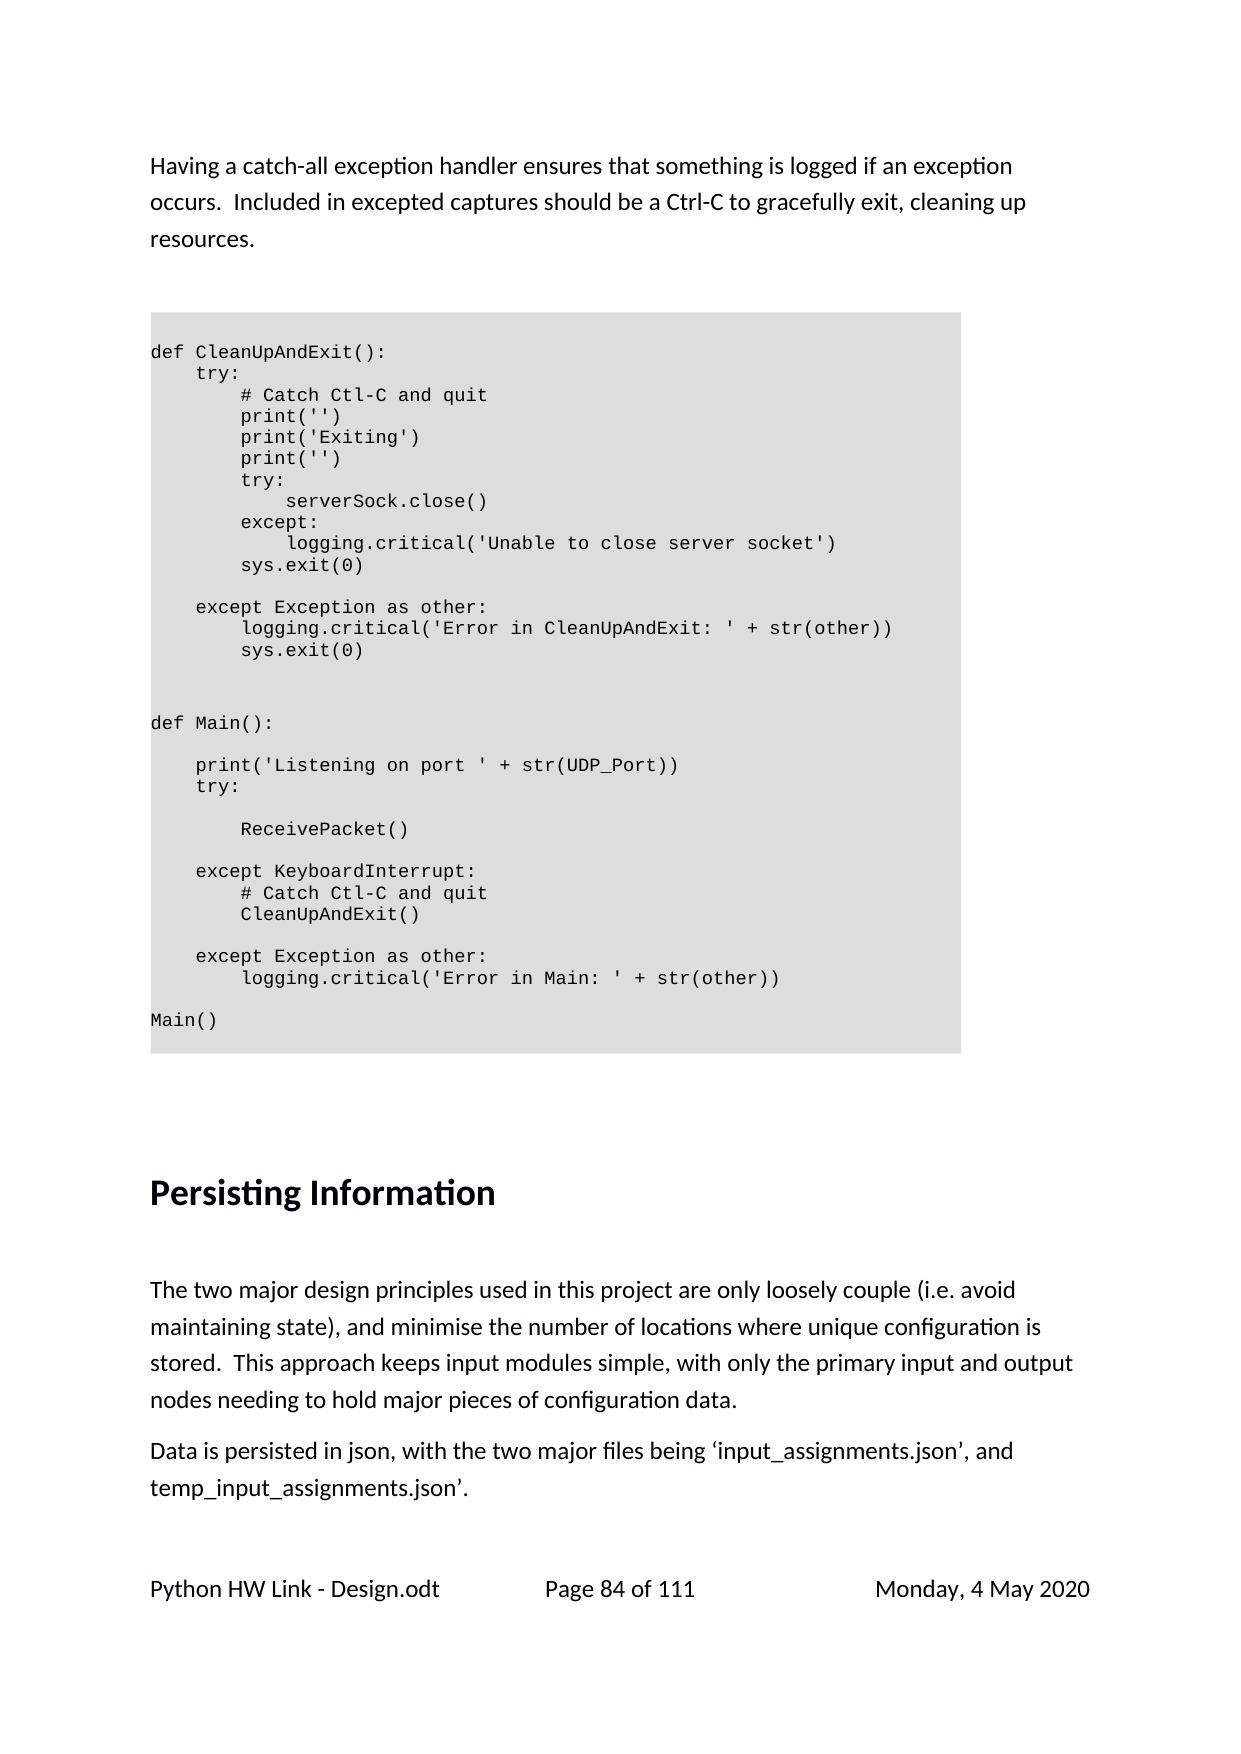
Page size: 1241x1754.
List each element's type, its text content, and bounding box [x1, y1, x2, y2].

subtitle Persisting Information [150, 1169, 1090, 1215]
text Having a catch-all exception handler ensures that something is logged if an exception occurs. Included in excepted captures should be a Ctrl-C to gracefully exit, cleaning up resources. [150, 150, 1090, 254]
text The two major design principles used in this project are only loosely couple (i.e. avoid maintaining state), and minimise the number of locations where unique configuration is stored. This approach keeps input modules simple, with only the primary input and output nodes needing to hold major pieces of configuration data. [150, 1274, 1090, 1414]
text Data is persisted in json, with the two major files being ‘input_assignments.json’, and temp_input_assignments.json’. [150, 1435, 1090, 1502]
